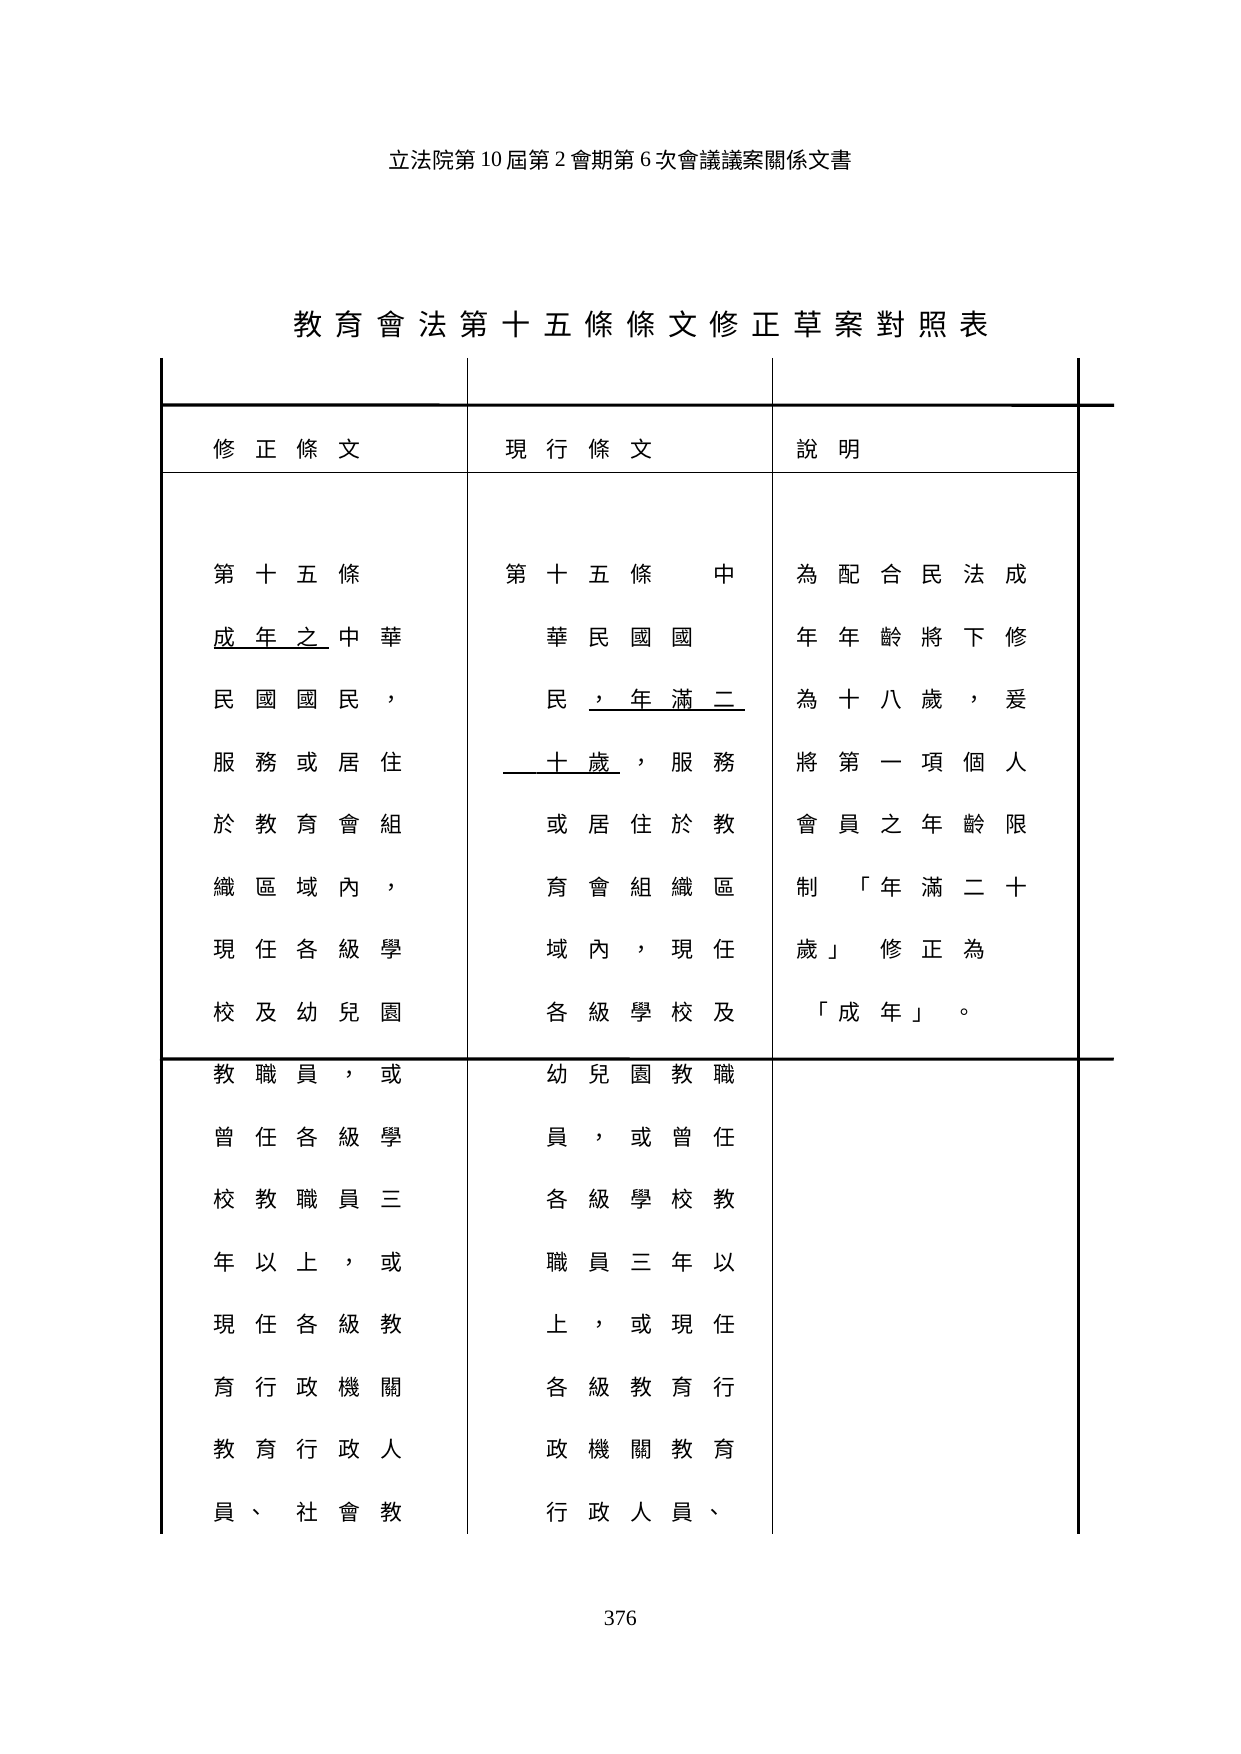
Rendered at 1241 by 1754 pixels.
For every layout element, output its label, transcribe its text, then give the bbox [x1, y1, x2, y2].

table_cell 現行條文 [468, 407, 772, 472]
table_cell 教職員，或曾任各級學校教職員三年以上，或現任各級教育行政機關教育行政人員、社會教 [163, 1061, 467, 1534]
table_cell 修正條文 [163, 407, 467, 472]
table_cell 第十五條 中華民國國民，年滿二十歲，服務或居住於教育會組織區域內，現任各級學校及 [468, 473, 772, 1057]
table_cell [163, 358, 467, 403]
table_cell [773, 1061, 1077, 1534]
table_cell [773, 358, 1077, 403]
table_cell 幼兒園教職員，或曾任各級學校教職員三年以上，或現任各級教育行政機關教育行政人員、 [468, 1061, 772, 1534]
table_cell 第十五條 成年之中華民國國民，服務或居住於教育會組織區域內，現任各級學校及幼兒園 [163, 473, 467, 1057]
table_cell 說明 [773, 407, 1077, 472]
table_cell 為配合民法成年年齡將下修為十八歲，爰將第一項個人會員之年齡限制「年滿二十歲」修正為「成年」。 [773, 473, 1077, 1057]
table_cell [468, 358, 772, 403]
table_header 教育會法第十五條條文修正草案對照表 [162, 219, 1078, 358]
